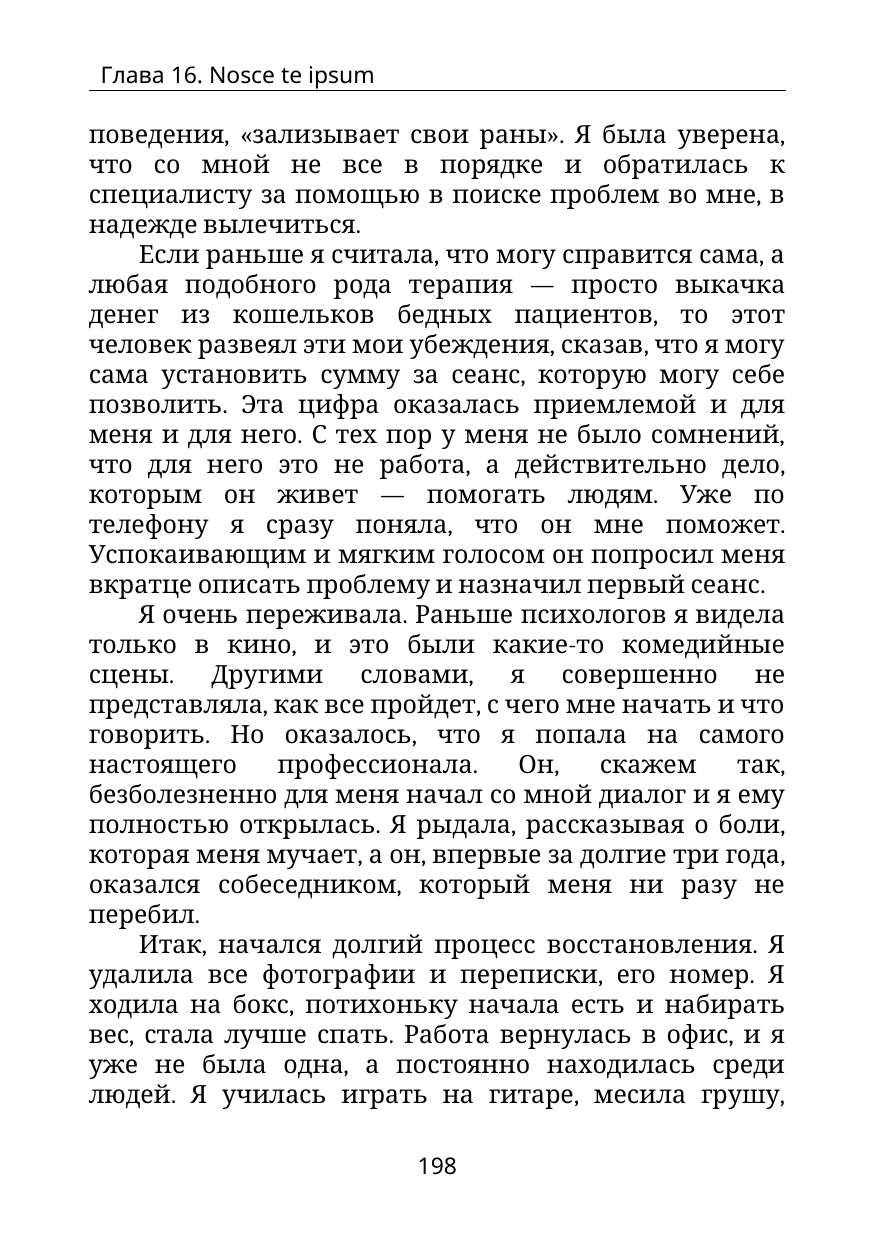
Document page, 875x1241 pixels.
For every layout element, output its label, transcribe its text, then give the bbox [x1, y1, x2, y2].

text Я очень переживала. Раньше психологов я видела только в кино, и это были какие-то комедийные сцены. Другими словами, я совершенно не представляла, как все пройдет, с чего мне начать и что говорить. Но оказалось, что я попала на самого настоящего профессионала. Он, скажем так, безболезненно для меня начал со мной диалог и я ему полностью открылась. Я рыдала, рассказывая о боли, которая меня мучает, а он, впервые за долгие три года, оказался собеседником, который меня ни разу не перебил. [88, 600, 786, 930]
text поведения, «зализывает свои раны». Я была уверена, что со мной не все в порядке и обратилась к специалисту за помощью в поиске проблем во мне, в надежде вылечиться. [88, 120, 786, 240]
text Если раньше я считала, что могу справится сама, а любая подобного рода терапия — просто выкачка денег из кошельков бедных пациентов, то этот человек развеял эти мои убеждения, сказав, что я могу сама установить сумму за сеанс, которую могу себе позволить. Эта цифра оказалась приемлемой и для меня и для него. С тех пор у меня не было сомнений, что для него это не работа, а действительно дело, которым он живет — помогать людям. Уже по телефону я сразу поняла, что он мне поможет. Успокаивающим и мягким голосом он попросил меня вкратце описать проблему и назначил первый сеанс. [88, 240, 786, 600]
text Итак, начался долгий процесс восстановления. Я удалила все фотографии и переписки, его номер. Я ходила на бокс, потихоньку начала есть и набирать вес, стала лучше спать. Работа вернулась в офис, и я уже не была одна, а постоянно находилась среди людей. Я училась играть на гитаре, месила грушу, [88, 930, 786, 1110]
